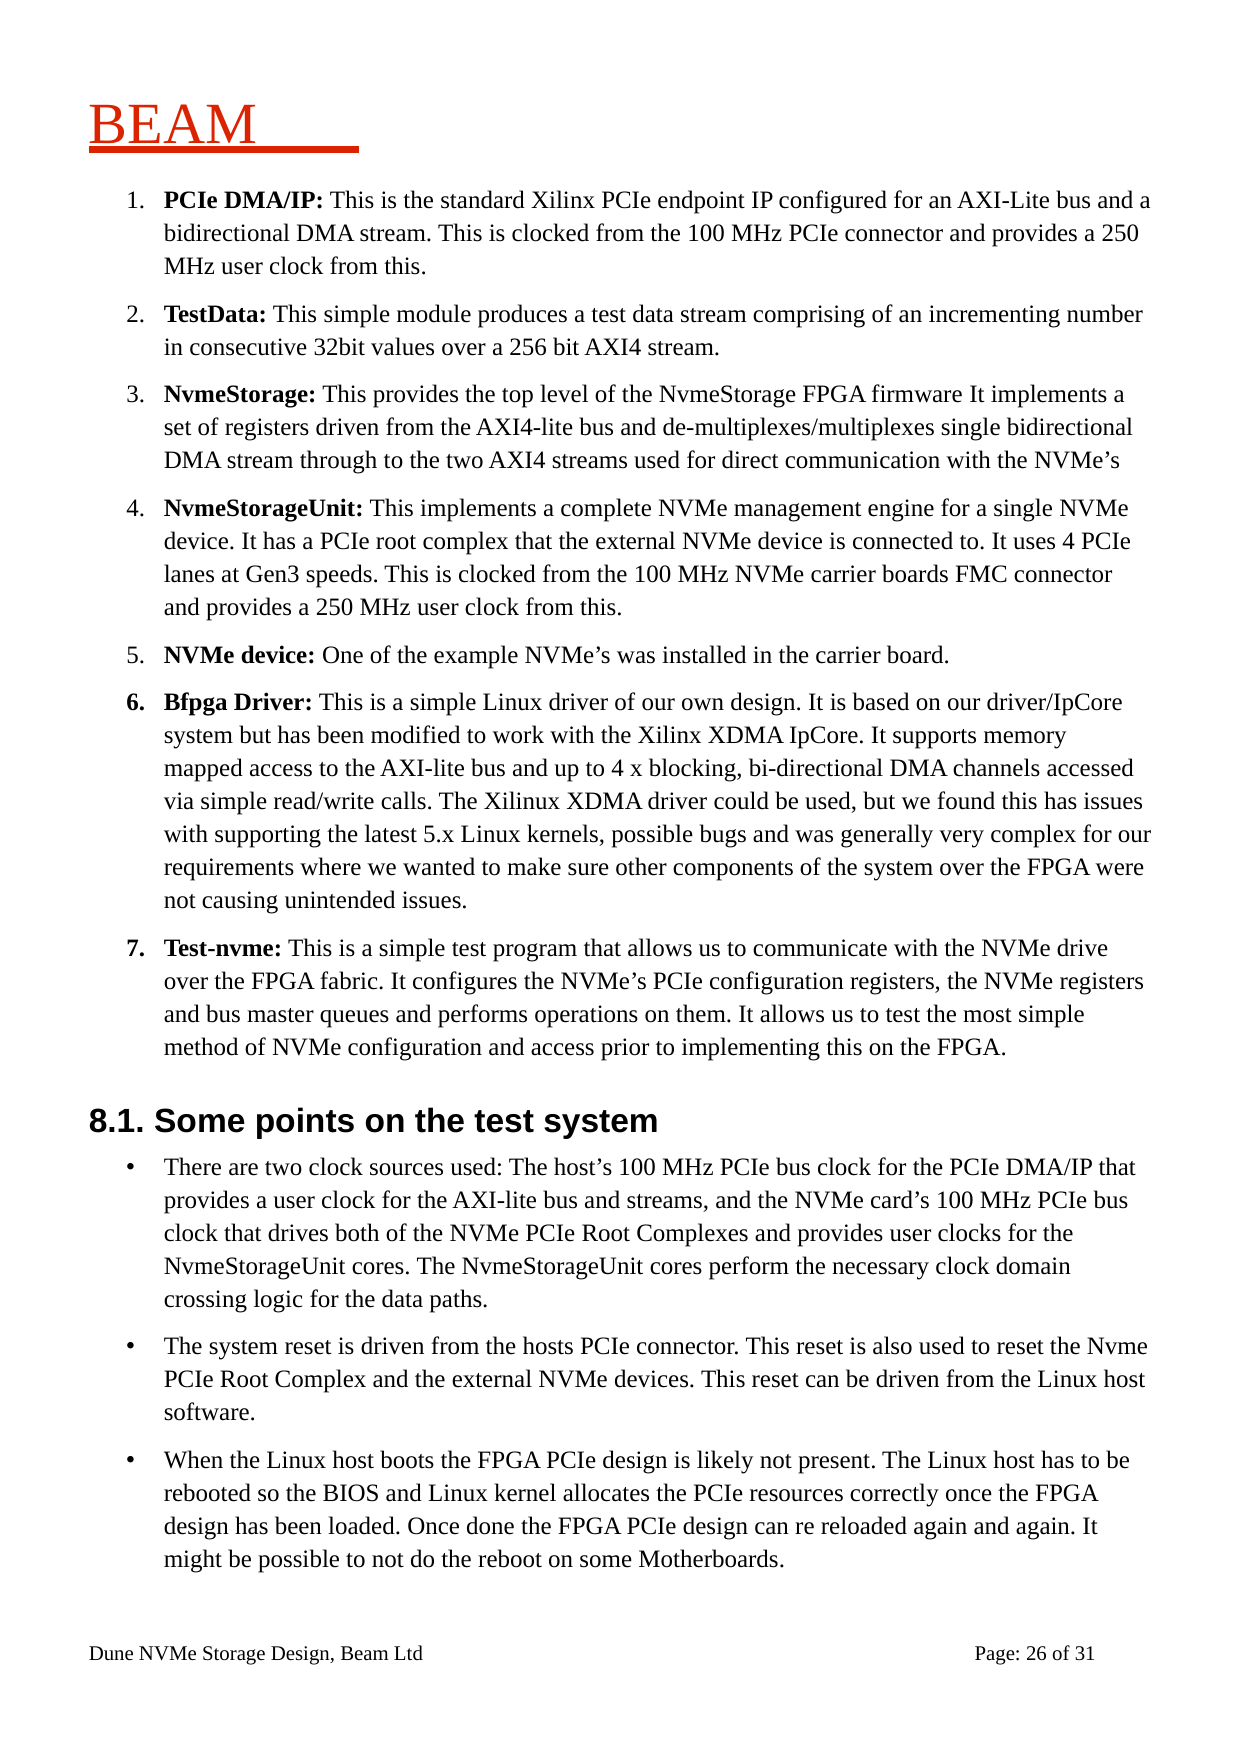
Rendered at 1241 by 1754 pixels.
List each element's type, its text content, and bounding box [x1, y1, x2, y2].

list Test-nvme: This is a simple test program that allows us to communicate with the NVMe drive over the FPGA fabric. It configures the NVMe’s PCIe configuration registers, the NVMe registers and bus master queues and performs operations on them. It allows us to test the most simple method of NVMe configuration and access prior to implementing this on the FPGA. [126, 933, 1152, 1061]
list There are two clock sources used: The host’s 100 MHz PCIe bus clock for the PCIe DMA/IP that provides a user clock for the AXI-lite bus and streams, and the NVMe card’s 100 MHz PCIe bus clock that drives both of the NVMe PCIe Root Complexes and provides user clocks for the NvmeStorageUnit cores. The NvmeStorageUnit cores perform the necessary clock domain crossing logic for the data paths. [126, 1152, 1152, 1312]
subtitle Some points on the test system [88, 1101, 1152, 1139]
list NVMe device: One of the example NVMe’s was installed in the carrier board. [126, 640, 1152, 668]
list When the Linux host boots the FPGA PCIe design is likely not present. The Linux host has to be rebooted so the BIOS and Linux kernel allocates the PCIe resources correctly once the FPGA design has been loaded. Once done the FPGA PCIe design can re reloaded again and again. It might be possible to not do the reboot on some Motherboards. [126, 1445, 1152, 1573]
list Bfpga Driver: This is a simple Linux driver of our own design. It is based on our driver/IpCore system but has been modified to work with the Xilinx XDMA IpCore. It supports memory mapped access to the AXI-lite bus and up to 4 x blocking, bi-directional DMA channels accessed via simple read/write calls. The Xilinux XDMA driver could be used, but we found this has issues with supporting the latest 5.x Linux kernels, possible bugs and was generally very complex for our requirements where we wanted to make sure other components of the system over the FPGA were not causing unintended issues. [126, 687, 1152, 914]
list NvmeStorage: This provides the top level of the NvmeStorage FPGA firmware It implements a set of registers driven from the AXI4-lite bus and de-multiplexes/multiplexes single bidirectional DMA stream through to the two AXI4 streams used for direct communication with the NVMe’s [126, 379, 1152, 474]
list The system reset is driven from the hosts PCIe connector. This reset is also used to reset the Nvme PCIe Root Complex and the external NVMe devices. This reset can be driven from the Linux host software. [126, 1331, 1152, 1426]
list TestData: This simple module produces a test data stream comprising of an incrementing number in consecutive 32bit values over a 256 bit AXI4 stream. [126, 299, 1152, 361]
list PCIe DMA/IP: This is the standard Xilinx PCIe endpoint IP configured for an AXI-Lite bus and a bidirectional DMA stream. This is clocked from the 100 MHz PCIe connector and provides a 250 MHz user clock from this. [126, 185, 1152, 280]
list NvmeStorageUnit: This implements a complete NVMe management engine for a single NVMe device. It has a PCIe root complex that the external NVMe device is connected to. It uses 4 PCIe lanes at Gen3 speeds. This is clocked from the 100 MHz NVMe carrier boards FMC connector and provides a 250 MHz user clock from this. [126, 493, 1152, 621]
